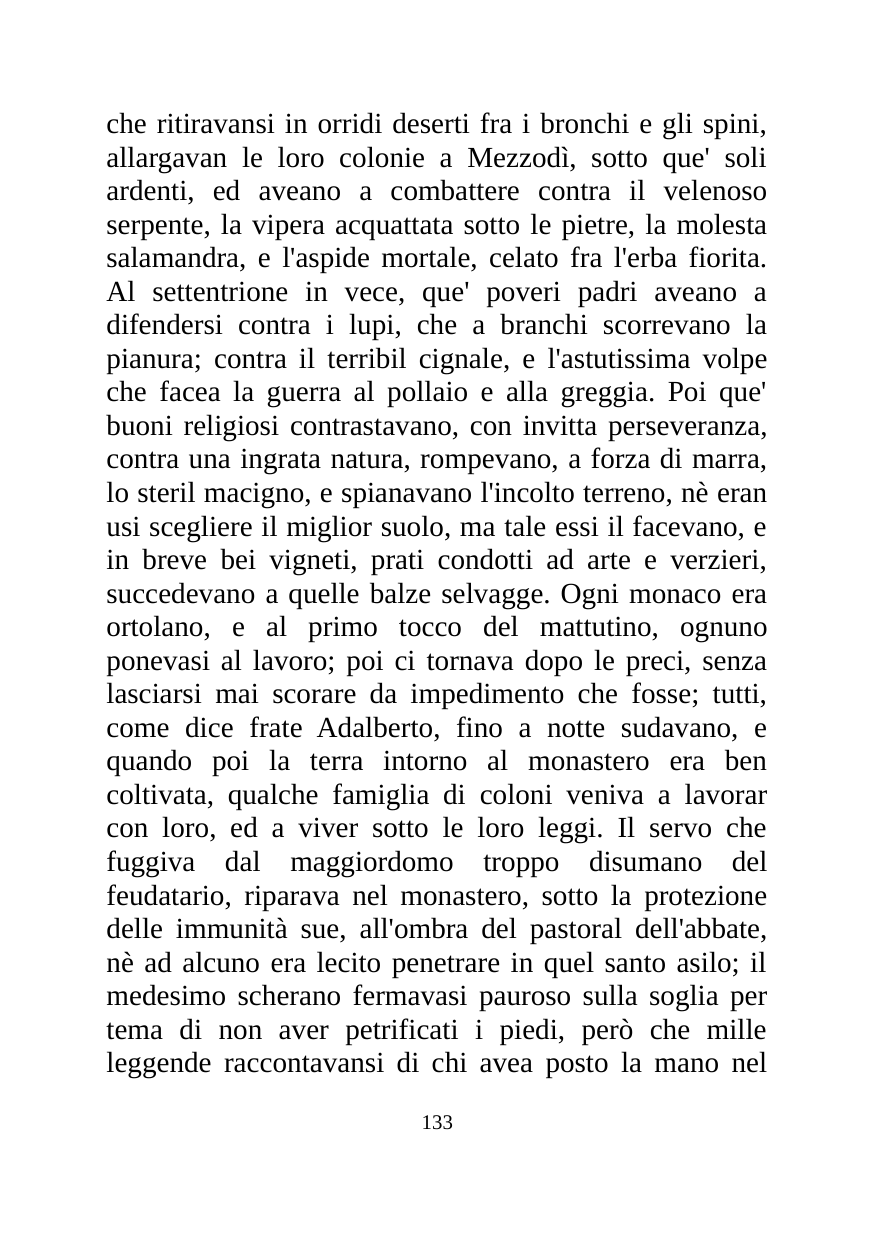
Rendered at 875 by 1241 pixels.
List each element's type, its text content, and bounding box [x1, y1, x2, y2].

text che ritiravansi in orridi deserti fra i bronchi e gli spini, allargavan le loro colonie a Mezzodì, sotto que' soli ardenti, ed aveano a combattere contra il velenoso serpente, la vipera acquattata sotto le pietre, la molesta salamandra, e l'aspide mortale, celato fra l'erba fiorita. Al settentrione in vece, que' poveri padri aveano a difendersi contra i lupi, che a branchi scorrevano la pianura; contra il terribil cignale, e l'astutissima volpe che facea la guerra al pollaio e alla greggia. Poi que' buoni religiosi contrastavano, con invitta perseveranza, contra una ingrata natura, rompevano, a forza di marra, lo steril macigno, e spianavano l'incolto terreno, nè eran usi scegliere il miglior suolo, ma tale essi il facevano, e in breve bei vigneti, prati condotti ad arte e verzieri, succedevano a quelle balze selvagge. Ogni monaco era ortolano, e al primo tocco del mattutino, ognuno ponevasi al lavoro; poi ci tornava dopo le preci, senza lasciarsi mai scorare da impedimento che fosse; tutti, come dice frate Adalberto, fino a notte sudavano, e quando poi la terra intorno al monastero era ben coltivata, qualche famiglia di coloni veniva a lavorar con loro, ed a viver sotto le loro leggi. Il servo che fuggiva dal maggiordomo troppo disumano del feudatario, riparava nel monastero, sotto la protezione delle immunità sue, all'ombra del pastoral dell'abbate, nè ad alcuno era lecito penetrare in quel santo asilo; il medesimo scherano fermavasi pauroso sulla soglia per tema di non aver petrificati i piedi, però che mille leggende raccontavansi di chi avea posto la mano nel [106, 106, 768, 1079]
